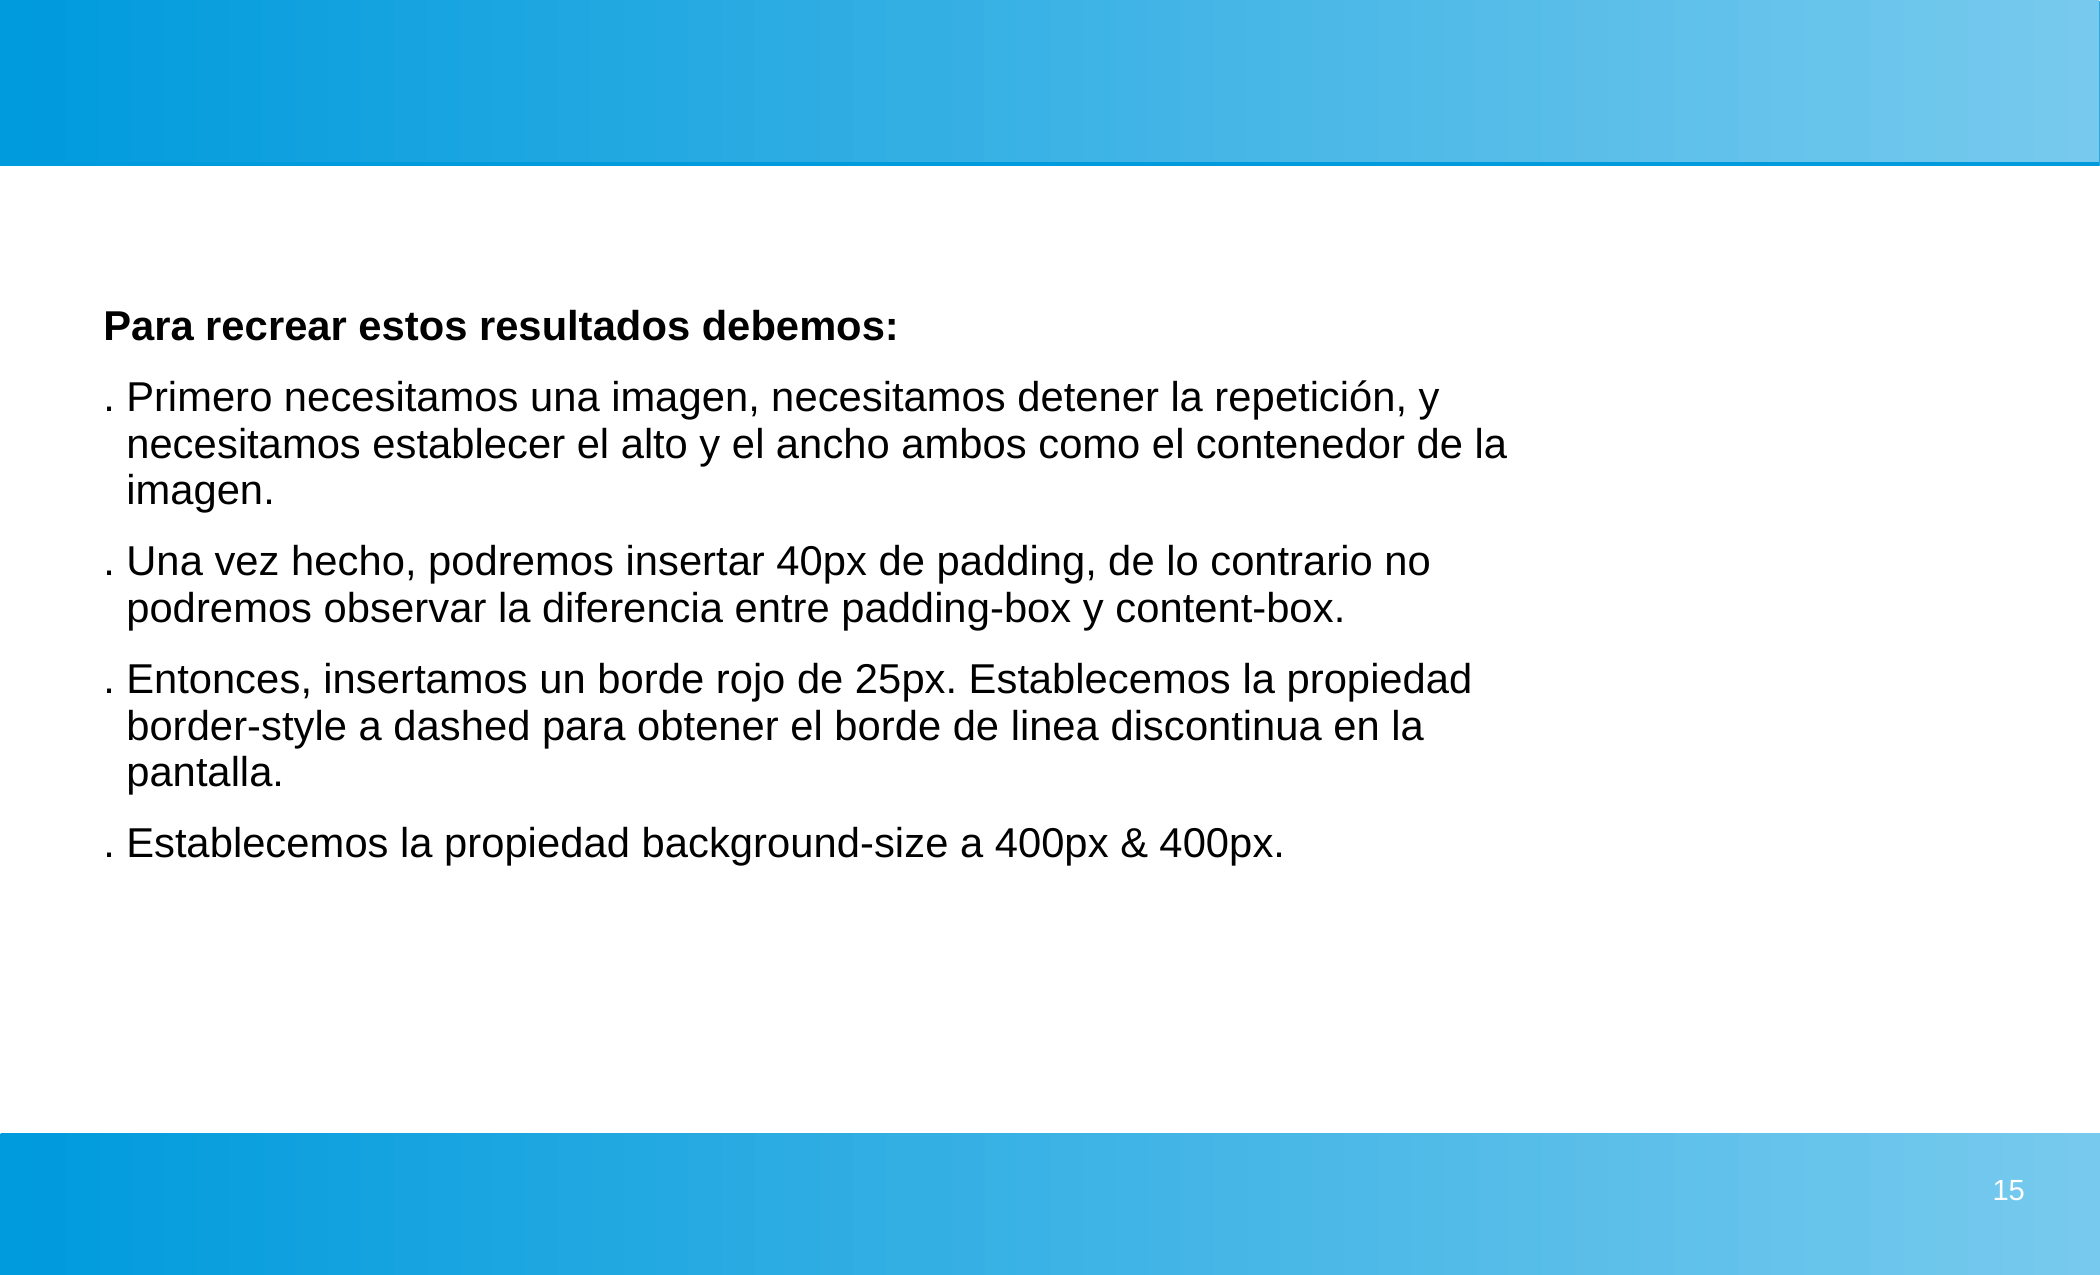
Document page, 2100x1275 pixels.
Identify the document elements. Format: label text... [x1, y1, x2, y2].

text_box Para recrear estos resultados debemos: . Primero necesitamos una imagen, necesitamos detener la repetición, y necesitamos establecer el alto y el ancho ambos como el contenedor de la imagen. . Una vez hecho, podremos insertar 40px de padding, de lo contrario no podremos observar la diferencia entre padding-box y content-box. . Entonces, insertamos un borde rojo de 25px. Establecemos la propiedad border-style a dashed para obtener el borde de linea discontinua en la pantalla. . Establecemos la propiedad background-size a 400px & 400px. [88, 295, 1543, 574]
